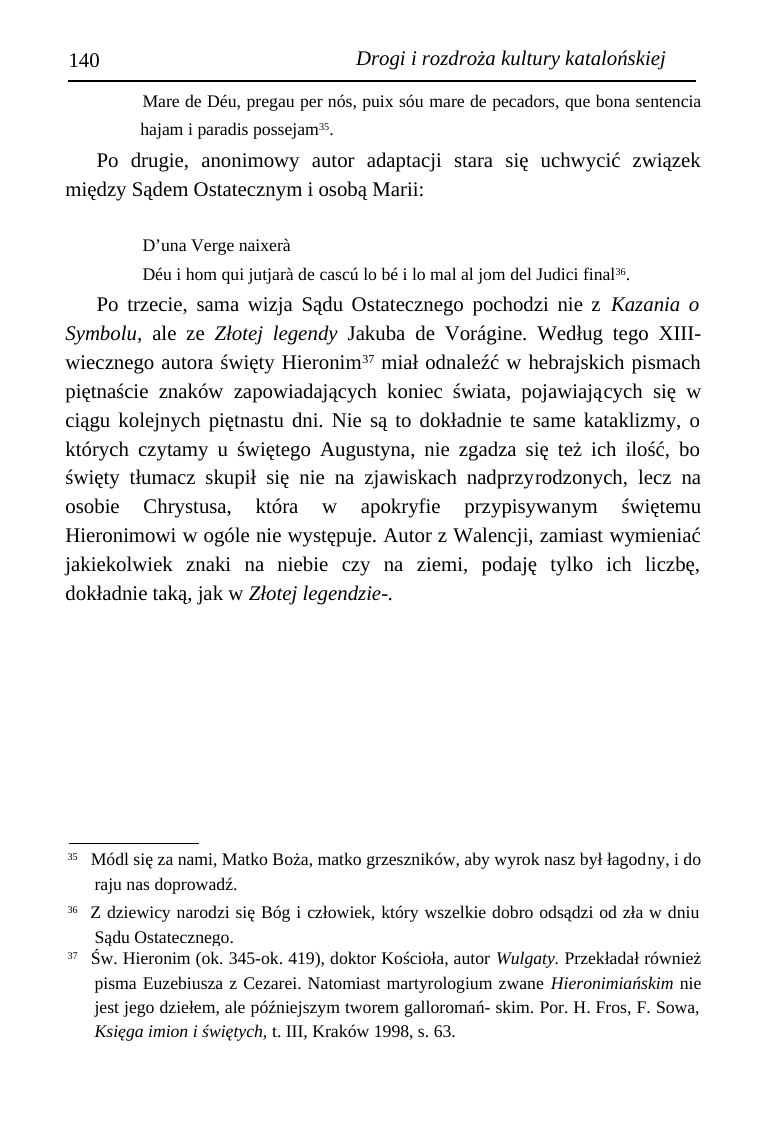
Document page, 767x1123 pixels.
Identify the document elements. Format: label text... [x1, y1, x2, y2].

text 36 Z dziewicy narodzi się Bóg i człowiek, który wszelkie dobro odsądzi od zła w dniu Sądu Ostatecznego. [67, 902, 701, 946]
text Drogi i rozdroża kultury katalońskiej [356, 46, 700, 70]
text Po drugie, anonimowy autor adaptacji stara się uchwycić związek między Sądem Ostatecznym i osobą Marii: [65, 148, 701, 201]
text Po trzecie, sama wizja Sądu Ostatecznego pochodzi nie z Kaza­nia o Symbolu, ale ze Złotej legendy Jakuba de Vorágine. Według tego XIII-wiecznego autora święty Hieronim37 miał odnaleźć w hebrajskich pismach piętnaście znaków zapowiadających koniec świata, pojawiają­cych się w ciągu kolejnych piętnastu dni. Nie są to dokładnie te same kataklizmy, o których czytamy u świętego Augustyna, nie zgadza się też ich ilość, bo święty tłumacz skupił się nie na zjawiskach nadprzy­rodzonych, lecz na osobie Chrystusa, która w apokryfie przypisywa­nym świętemu Hieronimowi w ogóle nie występuje. Autor z Walencji, zamiast wymieniać jakiekolwiek znaki na niebie czy na ziemi, podaję tylko ich liczbę, dokładnie taką, jak w Złotej legendzie-. [65, 292, 701, 605]
text 37 Św. Hieronim (ok. 345-ok. 419), doktor Kościoła, autor Wulgaty. Przekła­dał również pisma Euzebiusza z Cezarei. Natomiast martyrologium zwane Hieronimiańskim nie jest jego dziełem, ale późniejszym tworem galloromań- skim. Por. H. Fros, F. Sowa, Księga imion i świętych, t. III, Kraków 1998, s. 63. [67, 948, 701, 1042]
text 35 Módl się za nami, Matko Boża, matko grzeszników, aby wyrok nasz był łagod­ny, i do raju nas doprowadź. [67, 849, 701, 894]
text D’una Verge naixerà [140, 235, 701, 255]
text 140 [68, 48, 106, 72]
text Mare de Déu, pregau per nós, puix sóu mare de pecadors, que bona sentencia hajam i paradis possejam35. [140, 91, 701, 139]
text Déu i hom qui jutjarà de cascú lo bé i lo mal al jom del Judici final36. [140, 264, 701, 284]
